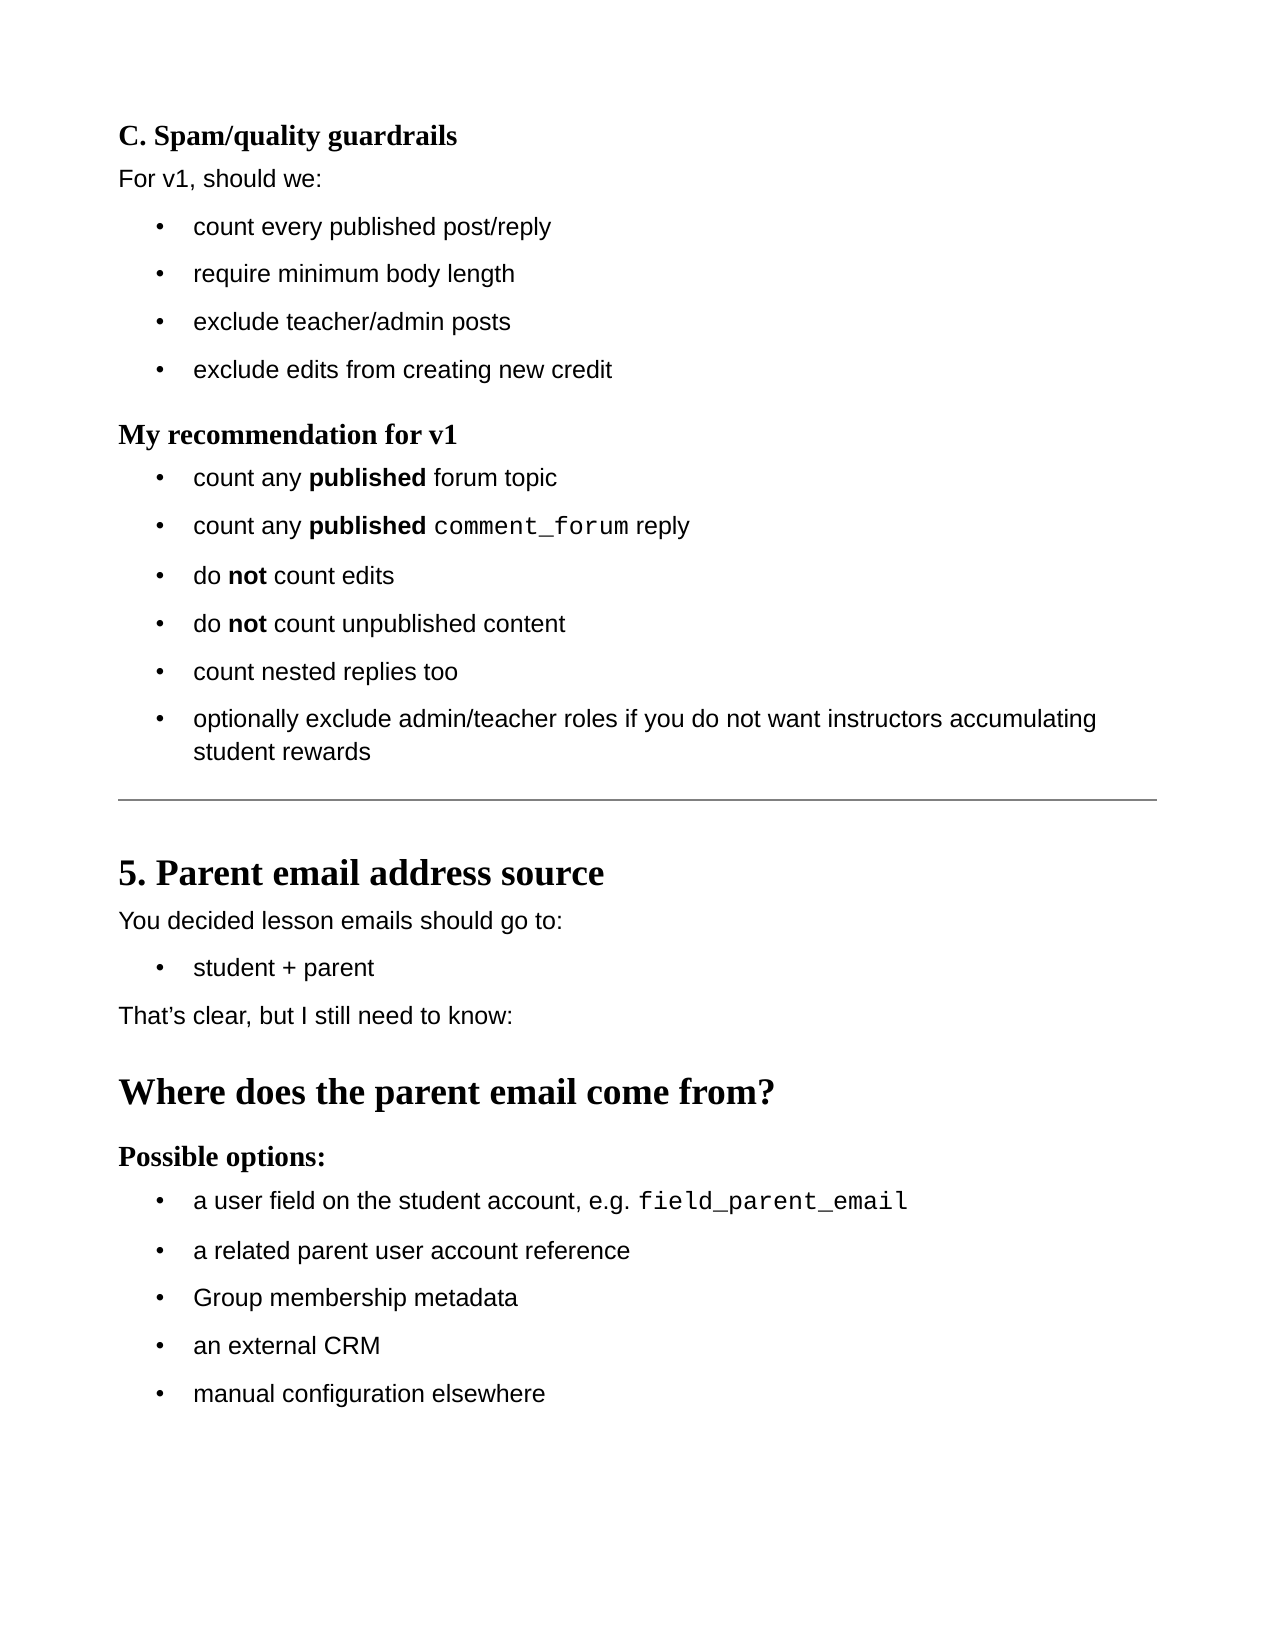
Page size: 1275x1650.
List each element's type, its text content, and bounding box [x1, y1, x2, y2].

list count nested replies too [156, 656, 1157, 685]
subtitle My recommendation for v1 [118, 417, 1157, 451]
list do not count unpublished content [156, 609, 1157, 638]
list optionally exclude admin/teacher roles if you do not want instructors accumulating student rewards [156, 704, 1157, 766]
list do not count edits [156, 561, 1157, 590]
list count any published comment_forum reply [156, 511, 1157, 542]
text You decided lesson emails should go to: [118, 906, 1157, 934]
list exclude edits from creating new credit [156, 355, 1157, 384]
list count every published post/reply [156, 212, 1157, 241]
subtitle Possible options: [118, 1139, 1157, 1173]
text For v1, should we: [118, 164, 1157, 193]
list count any published forum topic [156, 463, 1157, 492]
list an external CRM [156, 1331, 1157, 1360]
subtitle Where does the parent email come from? [118, 1069, 1157, 1112]
subtitle 5. Parent email address source [118, 850, 1157, 893]
list exclude teacher/admin posts [156, 307, 1157, 336]
list require minimum body length [156, 259, 1157, 288]
list a related parent user account reference [156, 1236, 1157, 1264]
subtitle C. Spam/quality guardrails [118, 118, 1157, 152]
text That’s clear, but I still need to know: [118, 1001, 1157, 1030]
list student + parent [156, 953, 1157, 982]
list Group membership metadata [156, 1283, 1157, 1312]
list a user field on the student account, e.g. field_parent_email [156, 1186, 1157, 1217]
list manual configuration elsewhere [156, 1379, 1157, 1408]
